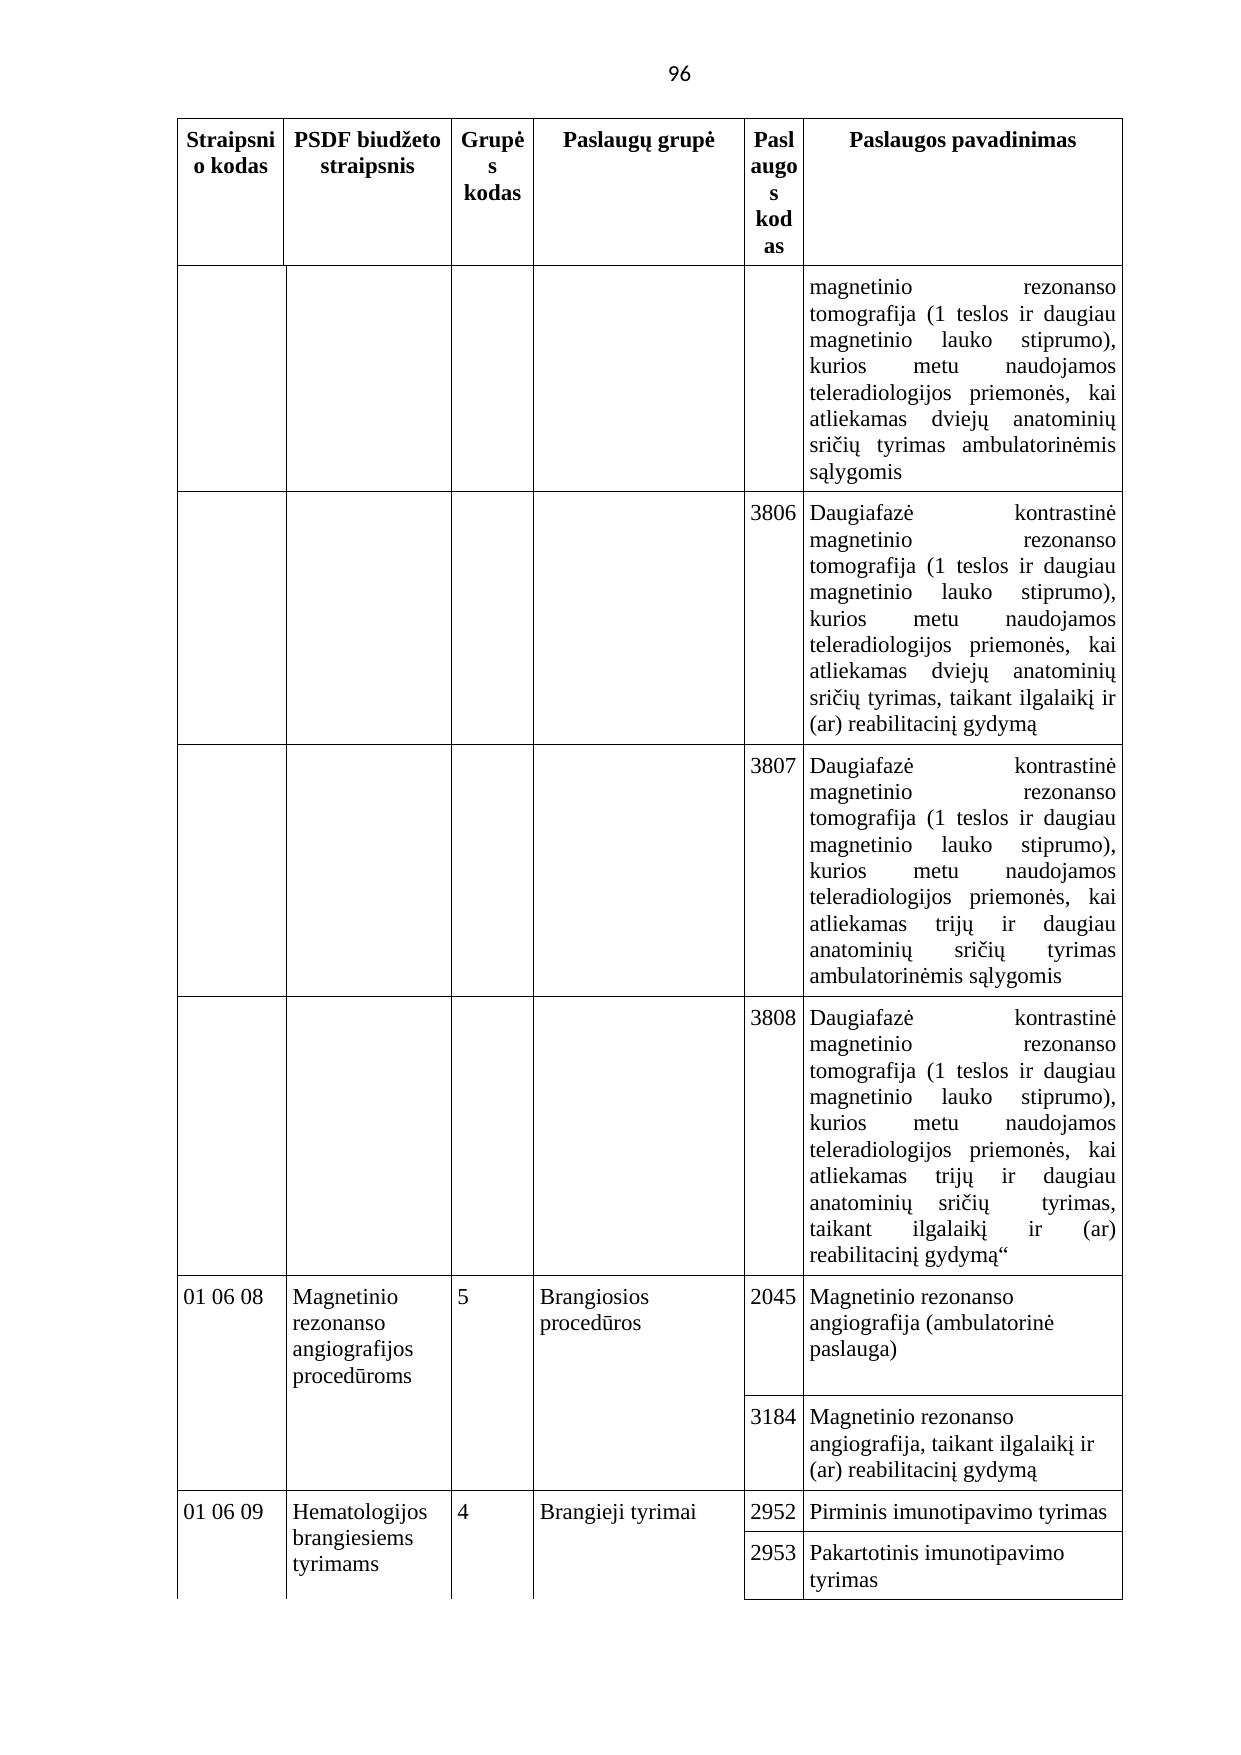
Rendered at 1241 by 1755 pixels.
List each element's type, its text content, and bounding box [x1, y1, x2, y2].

table_cell 2952 [745, 1491, 803, 1531]
table_cell 4 [452, 1491, 533, 1531]
table_cell magnetinio rezonanso tomografija (1 teslos ir daugiau magnetinio lauko stiprumo), kurios metu naudojamos teleradiologijos priemonės, kai atliekamas dviejų anatominių sričių tyrimas ambulatorinėmis sąlygomis [804, 266, 1122, 491]
table_cell Daugiafazė kontrastinė magnetinio rezonanso tomografija (1 teslos ir daugiau magnetinio lauko stiprumo), kurios metu naudojamos teleradiologijos priemonės, kai atliekamas trijų ir daugiau anatominių sričių tyrimas ambulatorinėmis sąlygomis [804, 745, 1122, 996]
table_header Paslaugos pavadinimas [804, 119, 1122, 265]
table_cell [178, 492, 286, 743]
table_cell 3184 [745, 1396, 803, 1489]
table_cell Magnetinio rezonanso angiografija (ambulatorinė paslauga) [804, 1276, 1122, 1395]
table_cell Magnetinio rezonanso angiografijos procedūroms [287, 1276, 451, 1395]
table_cell Pakartotinis imunotipavimo tyrimas [804, 1532, 1122, 1599]
table_header PSDF biudžeto straipsnis [284, 119, 451, 265]
table_cell 3806 [745, 492, 803, 743]
table_cell [534, 997, 744, 1275]
table_cell 2953 [745, 1532, 803, 1599]
table_cell [287, 266, 451, 491]
table_cell Pirminis imunotipavimo tyrimas [804, 1491, 1122, 1531]
table_cell [452, 745, 533, 996]
table_cell Brangieji tyrimai [534, 1491, 744, 1531]
table_cell [534, 745, 744, 996]
table_cell 5 [452, 1276, 533, 1395]
table_cell 01 06 09 [178, 1491, 286, 1531]
table_cell [287, 745, 451, 996]
table_cell Daugiafazė kontrastinė magnetinio rezonanso tomografija (1 teslos ir daugiau magnetinio lauko stiprumo), kurios metu naudojamos teleradiologijos priemonės, kai atliekamas trijų ir daugiau anatominių sričių tyrimas, taikant ilgalaikį ir (ar) reabilitacinį gydymą“ [804, 997, 1122, 1275]
table_cell Daugiafazė kontrastinė magnetinio rezonanso tomografija (1 teslos ir daugiau magnetinio lauko stiprumo), kurios metu naudojamos teleradiologijos priemonės, kai atliekamas dviejų anatominių sričių tyrimas, taikant ilgalaikį ir (ar) reabilitacinį gydymą [804, 492, 1122, 743]
table_header Straipsnio kodas [178, 119, 283, 265]
table_cell [452, 997, 533, 1275]
table_cell [287, 997, 451, 1275]
table_cell 3807 [745, 745, 803, 996]
table_cell Magnetinio rezonanso angiografija, taikant ilgalaikį ir (ar) reabilitacinį gydymą [804, 1396, 1122, 1489]
table_cell 3808 [745, 997, 803, 1275]
table_cell Hematologijos brangiesiems tyrimams [287, 1491, 451, 1599]
table_cell [534, 1395, 744, 1489]
table_cell [452, 492, 533, 743]
table_cell Brangiosios procedūros [534, 1276, 744, 1395]
table_cell [287, 1395, 451, 1489]
table_cell [452, 1531, 533, 1599]
table_cell [534, 492, 744, 743]
table_cell [178, 266, 286, 491]
table_cell [178, 745, 286, 996]
table_cell [178, 997, 286, 1275]
table_header Grupės kodas [452, 119, 533, 265]
table_cell [745, 266, 803, 491]
table_cell [178, 1395, 286, 1489]
table_cell [452, 266, 533, 491]
table_cell 01 06 08 [178, 1276, 286, 1395]
table_header Paslaugos kodas [745, 119, 803, 265]
table_cell [452, 1395, 533, 1489]
table_cell 2045 [745, 1276, 803, 1395]
table_cell [534, 1531, 744, 1599]
table_cell [287, 492, 451, 743]
table_cell [178, 1531, 286, 1599]
table_cell [534, 266, 744, 491]
table_header Paslaugų grupė [534, 119, 744, 265]
